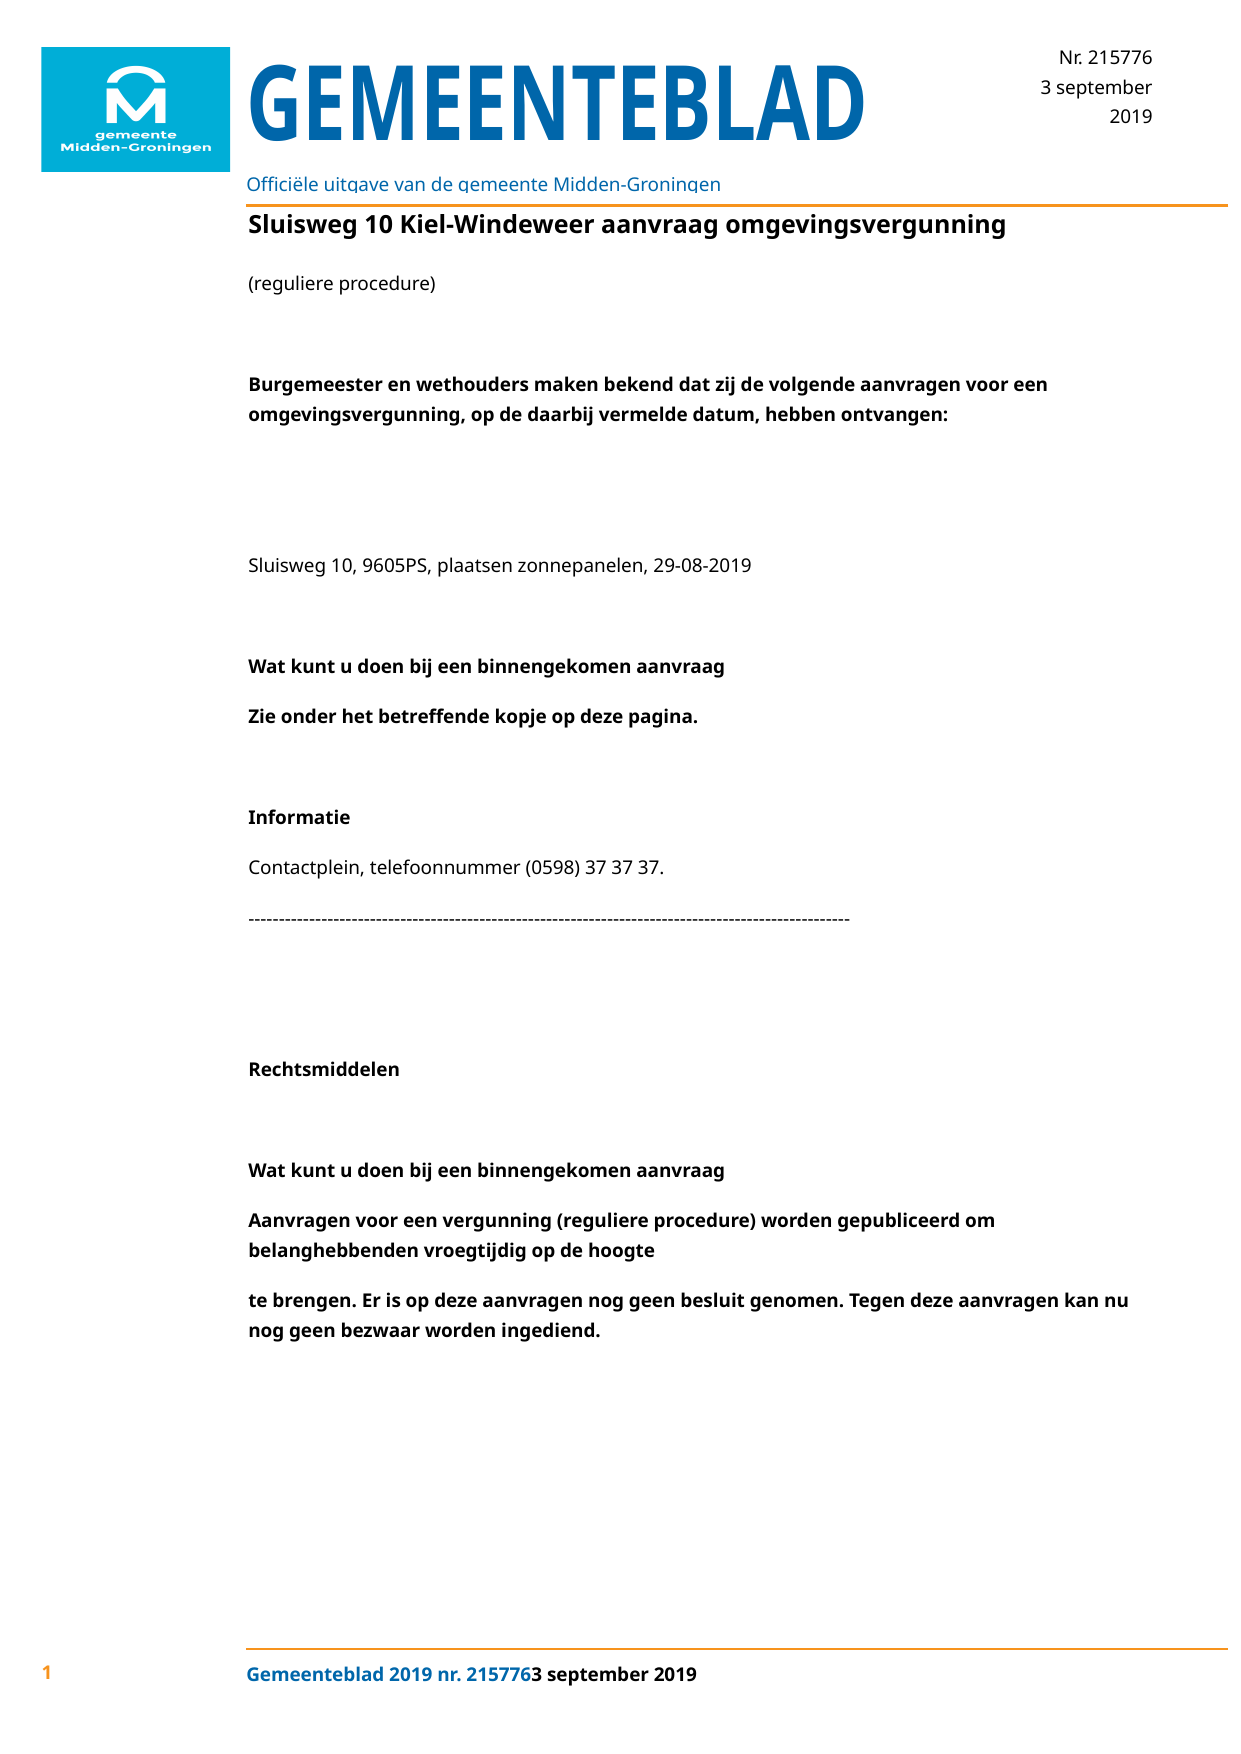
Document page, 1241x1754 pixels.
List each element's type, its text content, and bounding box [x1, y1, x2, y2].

picture [184, 146, 190, 153]
text Sluisweg 10 Kiel-Windeweer aanvraag omgevingsvergunning [248, 207, 1152, 241]
text Aanvragen voor een vergunning (reguliere procedure) worden gepubliceerd om belanghebbenden vroegtijdig op de hoogte [248, 1207, 1152, 1263]
picture [107, 89, 165, 122]
text --------------------------------------------------------------------------------------------------- [248, 905, 1152, 931]
text Rechtsmiddelen [248, 1056, 1152, 1082]
text te brengen. Er is op deze aanvragen nog geen besluit genomen. Tegen deze aanvragen kan nu nog geen bezwaar worden ingediend. [248, 1287, 1152, 1343]
text Wat kunt u doen bij een binnengekomen aanvraag [248, 1157, 1152, 1183]
text Sluisweg 10, 9605PS, plaatsen zonnepanelen, 29-08-2019 [248, 552, 1152, 578]
text (reguliere procedure) [248, 270, 1152, 296]
text Wat kunt u doen bij een binnengekomen aanvraag [248, 653, 1152, 678]
text Burgemeester en wethouders maken bekend dat zij de volgende aanvragen voor een omgevingsvergunning, op de daarbij vermelde datum, hebben ontvangen: [248, 371, 1152, 426]
picture [108, 66, 164, 82]
text Informatie [248, 804, 1152, 830]
text Contactplein, telefoonnummer (0598) 37 37 37. [248, 854, 1152, 880]
text Zie onder het betreffende kopje op deze pagina. [248, 703, 1152, 729]
